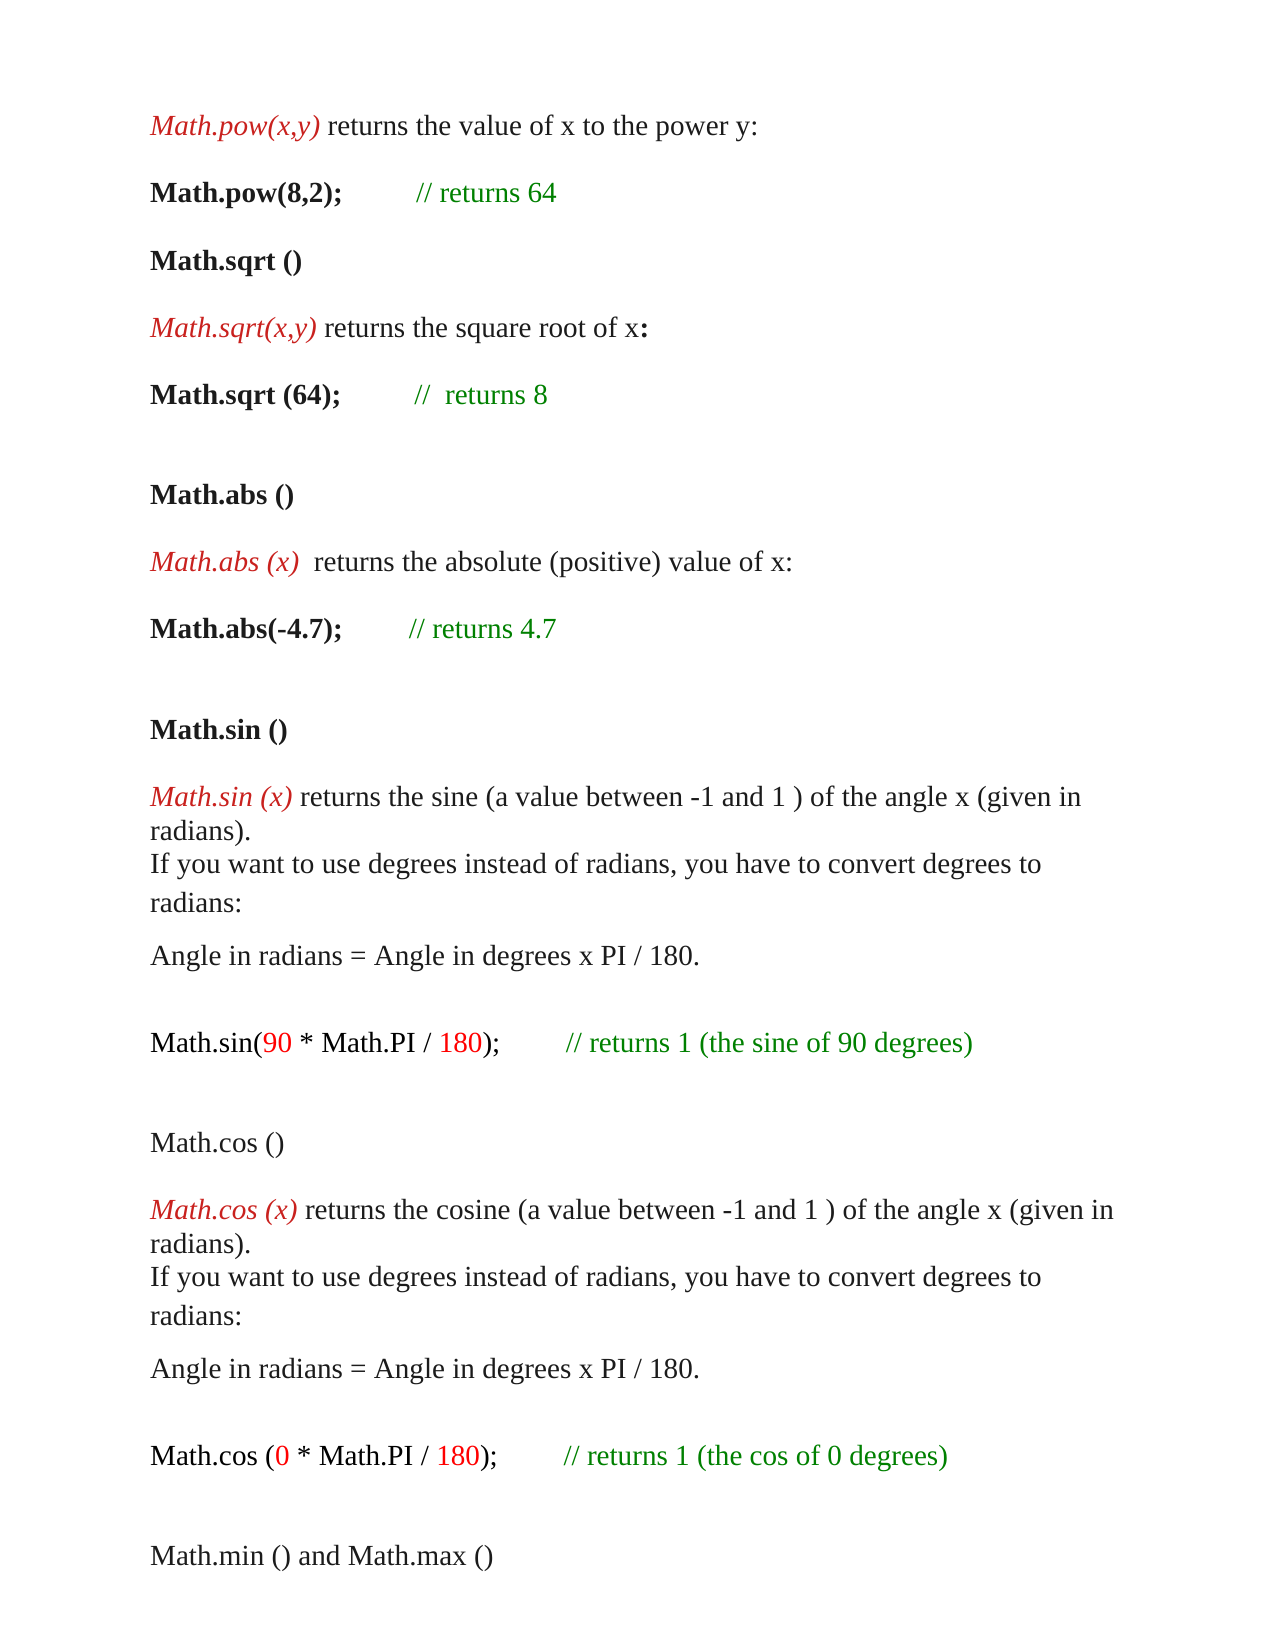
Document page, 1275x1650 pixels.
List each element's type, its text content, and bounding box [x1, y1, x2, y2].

text If you want to use degrees instead of radians, you have to convert degrees to radians: [150, 846, 1125, 918]
text Math.cos (x) returns the cosine (a value between -1 and 1 ) of the angle x (given in radians). [150, 1192, 1125, 1259]
text Math.sqrt () [150, 243, 1125, 276]
text Math.abs(-4.7); // returns 4.7 [150, 612, 1125, 645]
text Math.sin () [150, 712, 1125, 746]
text Math.cos () [150, 1125, 1125, 1159]
text Math.sqrt (64); // returns 8 [150, 377, 1125, 410]
text Math.sin(90 * Math.PI / 180); // returns 1 (the sine of 90 degrees) [150, 1025, 1125, 1058]
text Angle in radians = Angle in degrees x PI / 180. [150, 1351, 1125, 1385]
text Math.pow(x,y) returns the value of x to the power y: [150, 108, 1125, 142]
text Math.abs () [150, 477, 1125, 511]
text Math.abs (x) returns the absolute (positive) value of x: [150, 544, 1125, 578]
text Math.pow(8,2); // returns 64 [150, 176, 1125, 209]
text Math.sin (x) returns the sine (a value between -1 and 1 ) of the angle x (given in radians). [150, 779, 1125, 846]
text Angle in radians = Angle in degrees x PI / 180. [150, 938, 1125, 972]
text If you want to use degrees instead of radians, you have to convert degrees to radians: [150, 1259, 1125, 1332]
text Math.min () and Math.max () [150, 1538, 1125, 1572]
text Math.sqrt(x,y) returns the square root of x: [150, 310, 1125, 343]
text Math.cos (0 * Math.PI / 180); // returns 1 (the cos of 0 degrees) [150, 1438, 1125, 1471]
